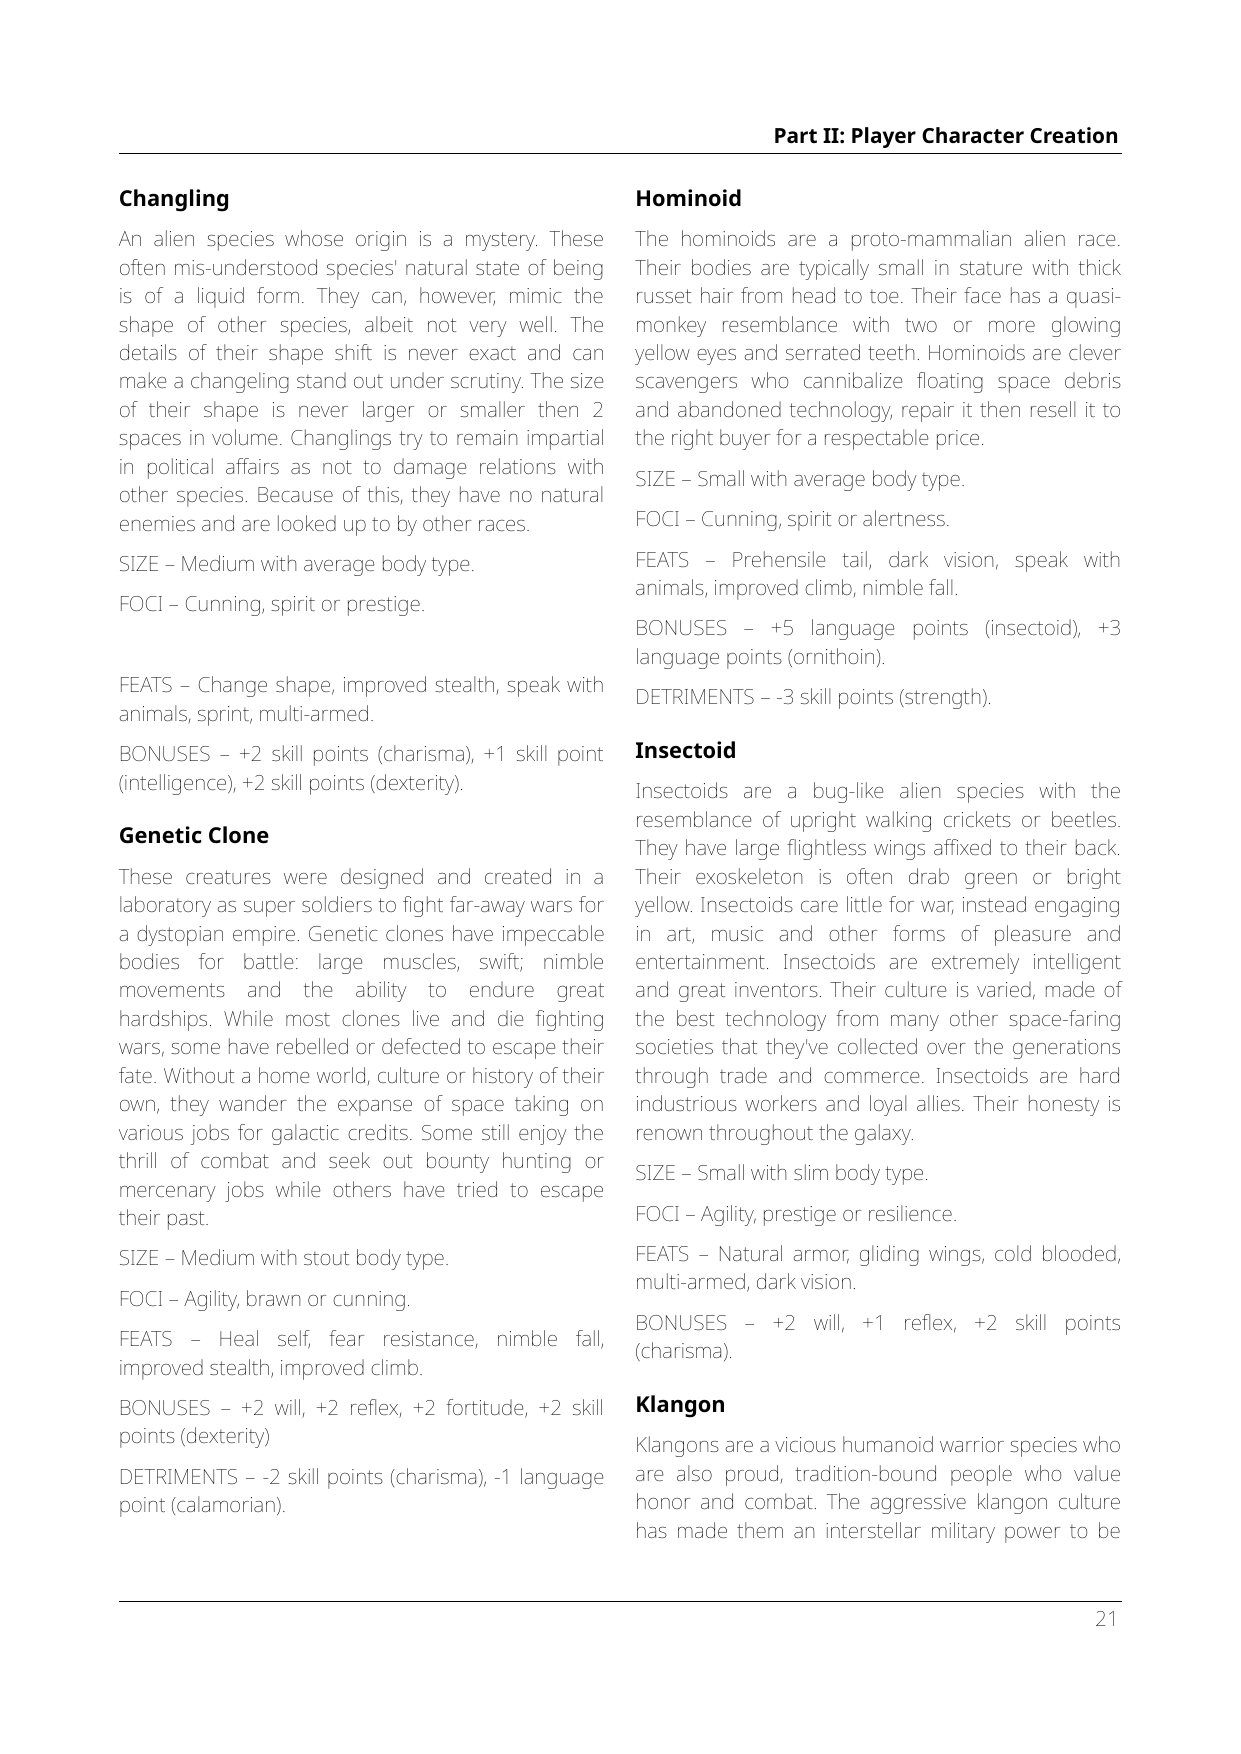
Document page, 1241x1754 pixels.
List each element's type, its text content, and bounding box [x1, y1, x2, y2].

text FOCI – Agility, brawn or cunning. [118, 1284, 605, 1312]
text SIZE – Medium with stout body type. [118, 1243, 605, 1272]
text DETRIMENTS – -3 skill points (strength). [635, 682, 1122, 711]
text DETRIMENTS – -2 skill points (charisma), -1 language point (calamorian). [118, 1462, 605, 1519]
text These creatures were designed and created in a laboratory as super soldiers to fight far-away wars for a dystopian empire. Genetic clones have impeccable bodies for battle: large muscles, swift; nimble movements and the ability to endure great hardships. While most clones live and die fighting wars, some have rebelled or defected to escape their fate. Without a home world, culture or history of their own, they wander the expanse of space taking on various jobs for galactic credits. Some still enjoy the thrill of combat and seek out bounty hunting or mercenary jobs while others have tried to escape their past. [118, 862, 605, 1232]
text FOCI – Cunning, spirit or prestige. [118, 589, 605, 618]
text SIZE – Medium with average body type. [118, 549, 605, 578]
text Klangons are a vicious humanoid warrior species who are also proud, tradition-bound people who value honor and combat. The aggressive klangon culture has made them an interstellar military power to be [635, 1431, 1122, 1544]
text SIZE – Small with slim body type. [635, 1158, 1122, 1187]
text Insectoid [635, 735, 1122, 764]
text BONUSES – +2 skill points (charisma), +1 skill point (intelligence), +2 skill points (dexterity). [118, 739, 605, 796]
text SIZE – Small with average body type. [635, 464, 1122, 492]
text Hominoid [635, 183, 1122, 212]
text FEATS – Change shape, improved stealth, speak with animals, sprint, multi-armed. [118, 670, 605, 727]
text FOCI – Cunning, spirit or alertness. [635, 504, 1122, 533]
text Genetic Clone [118, 820, 605, 850]
text The hominoids are a proto-mammalian alien race. Their bodies are typically small in stature with thick russet hair from head to toe. Their face has a quasi-monkey resemblance with two or more glowing yellow eyes and serrated teeth. Hominoids are clever scavengers who cannibalize floating space debris and abandoned technology, repair it then resell it to the right buyer for a respectable price. [635, 224, 1122, 452]
text An alien species whose origin is a mystery. These often mis-understood species' natural state of being is of a liquid form. They can, however, mimic the shape of other species, albeit not very well. The details of their shape shift is never exact and can make a changeling stand out under scrutiny. The size of their shape is never larger or smaller then 2 spaces in volume. Changlings try to remain impartial in political affairs as not to damage relations with other species. Because of this, they have no natural enemies and are looked up to by other races. [118, 224, 605, 537]
text BONUSES – +2 will, +2 reflex, +2 fortitude, +2 skill points (dexterity) [118, 1393, 605, 1450]
text Klangon [635, 1389, 1122, 1418]
text FEATS – Natural armor, gliding wings, cold blooded, multi-armed, dark vision. [635, 1239, 1122, 1296]
text Insectoids are a bug-like alien species with the resemblance of upright walking crickets or beetles. They have large flightless wings affixed to their back. Their exoskeleton is often drab green or bright yellow. Insectoids care little for war, instead engaging in art, music and other forms of pleasure and entertainment. Insectoids are extremely intelligent and great inventors. Their culture is varied, made of the best technology from many other space-faring societies that they've collected over the generations through trade and commerce. Insectoids are hard industrious workers and loyal allies. Their honesty is renown throughout the galaxy. [635, 777, 1122, 1146]
text FEATS – Prehensile tail, dark vision, speak with animals, improved climb, nimble fall. [635, 545, 1122, 602]
text BONUSES – +2 will, +1 reflex, +2 skill points (charisma). [635, 1308, 1122, 1365]
text BONUSES – +5 language points (insectoid), +3 language points (ornithoin). [635, 613, 1122, 670]
text Changling [118, 183, 605, 212]
text FEATS – Heal self, fear resistance, nimble fall, improved stealth, improved climb. [118, 1324, 605, 1381]
text FOCI – Agility, prestige or resilience. [635, 1199, 1122, 1227]
